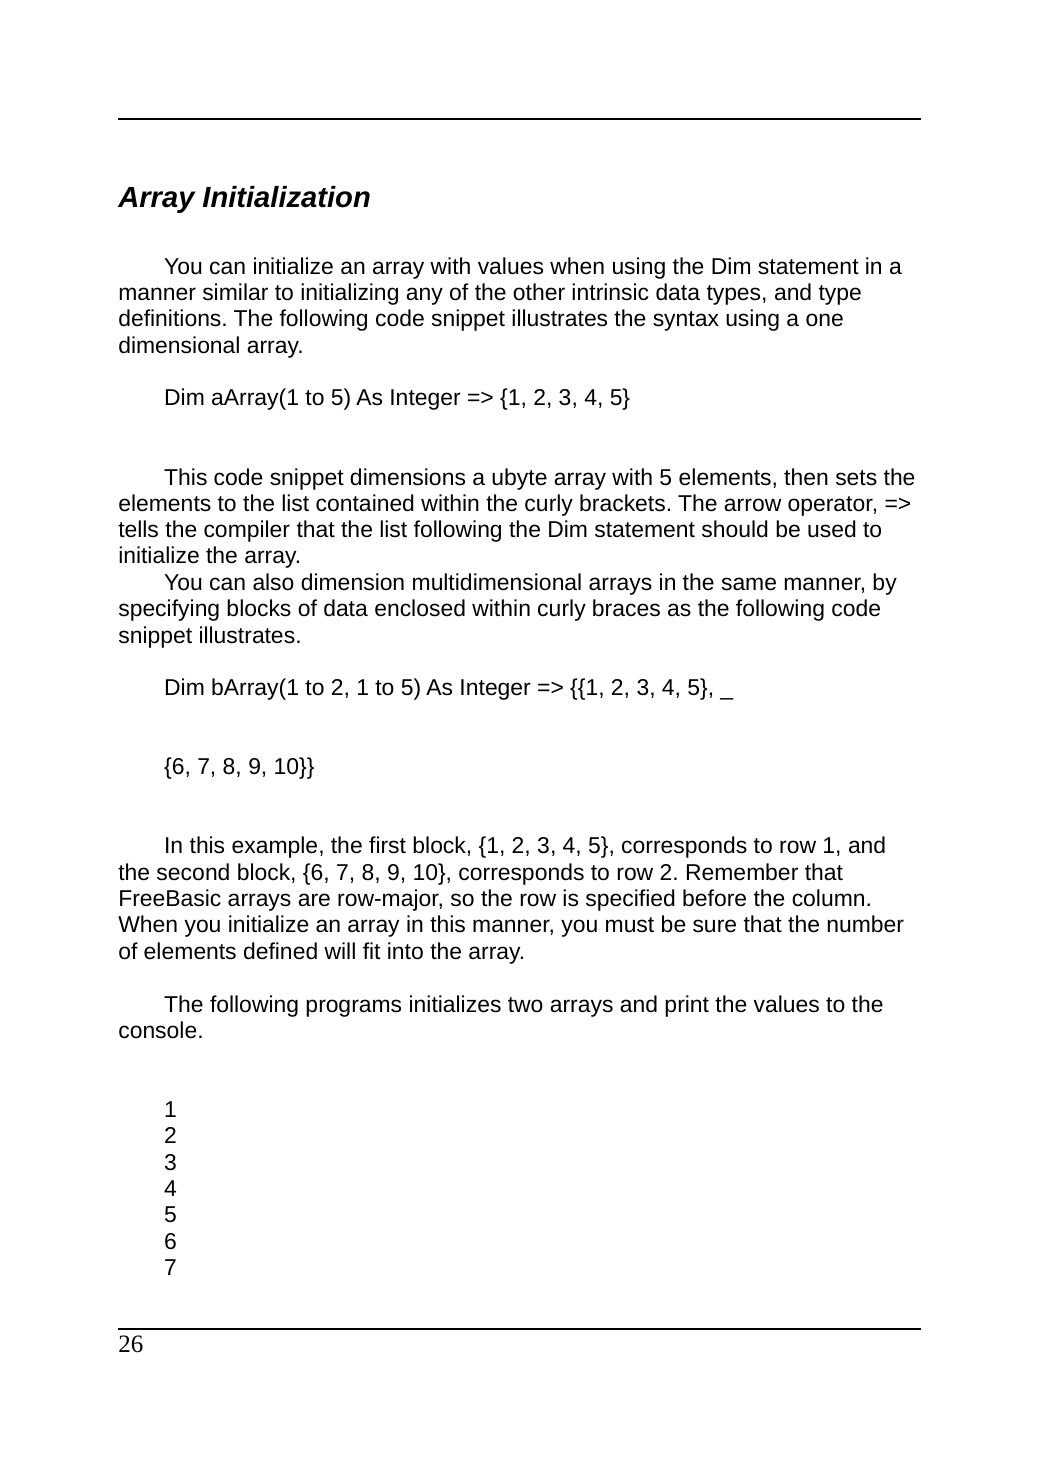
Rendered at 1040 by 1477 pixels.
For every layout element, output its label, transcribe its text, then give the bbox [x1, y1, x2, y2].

text 1 [118, 1096, 921, 1122]
text {6, 7, 8, 9, 10}} [118, 753, 921, 780]
text You can initialize an array with values when using the Dim statement in a manner similar to initializing any of the other intrinsic data types, and type definitions. The following code snippet illustrates the syntax using a one dimensional array. [118, 253, 921, 358]
text Dim bArray(1 to 2, 1 to 5) As Integer => {{1, 2, 3, 4, 5}, _ [118, 674, 921, 701]
text 4 [118, 1175, 921, 1201]
text The following programs initializes two arrays and print the values to the console. [118, 991, 921, 1043]
subtitle Array Initialization [118, 180, 921, 214]
text 7 [118, 1254, 921, 1280]
text 6 [118, 1228, 921, 1254]
text 5 [118, 1201, 921, 1228]
text 3 [118, 1149, 921, 1175]
text Dim aArray(1 to 5) As Integer => {1, 2, 3, 4, 5} [118, 384, 921, 411]
text 2 [118, 1122, 921, 1149]
text This code snippet dimensions a ubyte array with 5 elements, then sets the elements to the list contained within the curly brackets. The arrow operator, => tells the compiler that the list following the Dim statement should be used to initialize the array. [118, 463, 921, 569]
text In this example, the first block, {1, 2, 3, 4, 5}, corresponds to row 1, and the second block, {6, 7, 8, 9, 10}, corresponds to row 2. Remember that FreeBasic arrays are row-major, so the row is specified before the column. When you initialize an array in this manner, you must be sure that the number of elements defined will fit into the array. [118, 832, 921, 964]
text You can also dimension multidimensional arrays in the same manner, by specifying blocks of data enclosed within curly braces as the following code snippet illustrates. [118, 569, 921, 648]
